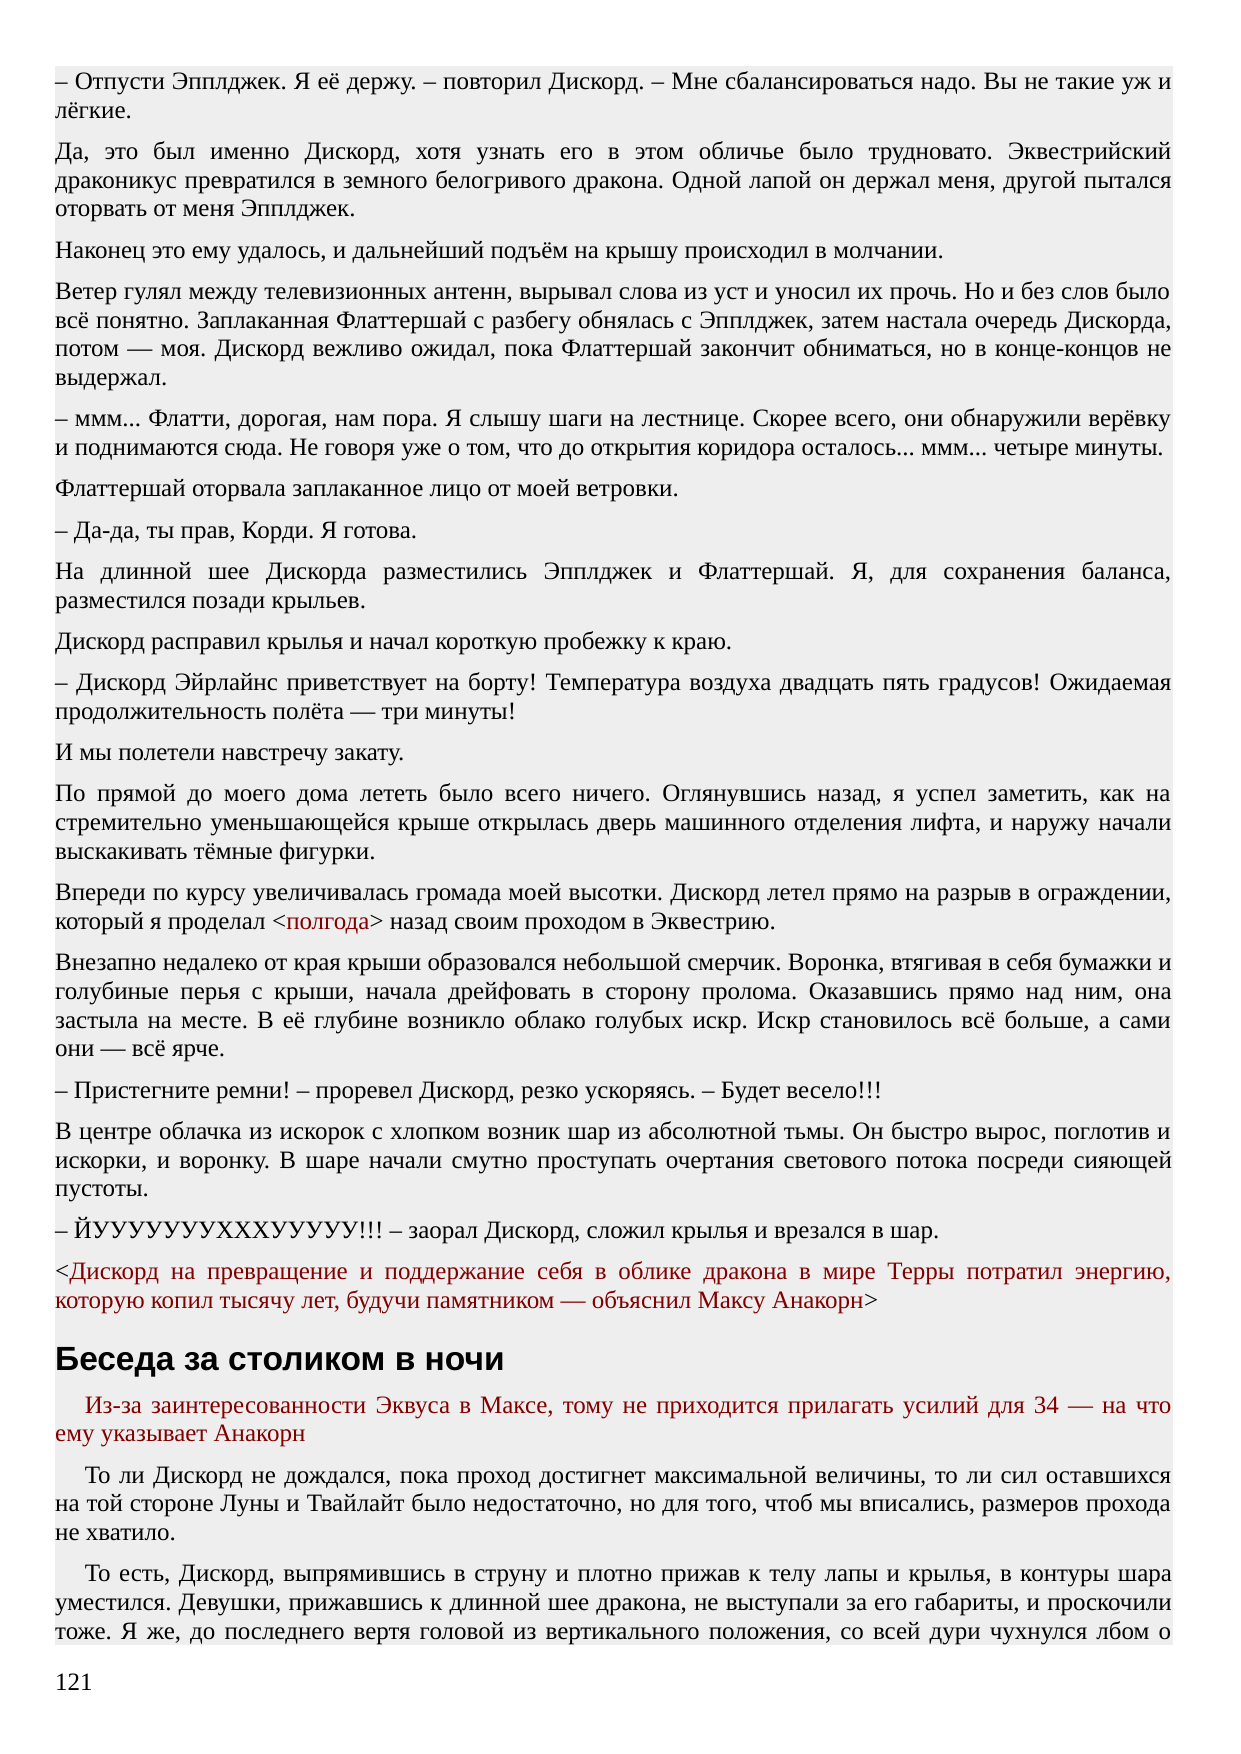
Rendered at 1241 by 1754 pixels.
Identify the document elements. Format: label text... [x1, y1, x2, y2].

text И мы полетели навстречу закату. [55, 737, 1173, 766]
text – ЙУУУУУУУХХХУУУУУ!!! – заорал Дискорд, сложил крылья и врезался в шар. [55, 1215, 1173, 1243]
text По прямой до моего дома лететь было всего ничего. Оглянувшись назад, я успел заметить, как на стремительно уменьшающейся крыше открылась дверь машинного отделения лифта, и наружу начали выскакивать тёмные фигурки. [55, 778, 1173, 865]
subtitle Беседа за столиком в ночи [55, 1338, 1173, 1377]
text То есть, Дискорд, выпрямившись в струну и плотно прижав к телу лапы и крылья, в контуры шара уместился. Девушки, прижавшись к длинной шее дракона, не выступали за его габариты, и проскочили тоже. Я же, до последнего вертя головой из вертикального положения, со всей дури чухнулся лбом о [55, 1558, 1173, 1645]
text Из-за заинтересованности Эквуса в Максе, тому не приходится прилагать усилий для 34 — на что ему указывает Анакорн [55, 1390, 1173, 1447]
text <Дискорд на превращение и поддержание себя в облике дракона в мире Терры потратил энергию, которую копил тысячу лет, будучи памятником — объяснил Максу Анакорн> [55, 1256, 1173, 1313]
text Внезапно недалеко от края крыши образовался небольшой смерчик. Воронка, втягивая в себя бумажки и голубиные перья с крыши, начала дрейфовать в сторону пролома. Оказавшись прямо над ним, она застыла на месте. В её глубине возникло облако голубых искр. Искр становилось всё больше, а сами они — всё ярче. [55, 947, 1173, 1062]
text Да, это был именно Дискорд, хотя узнать его в этом обличье было трудновато. Эквестрийский драконикус превратился в земного белогривого дракона. Одной лапой он держал меня, другой пытался оторвать от меня Эпплджек. [55, 136, 1173, 222]
text – Дискорд Эйрлайнс приветствует на борту! Температура воздуха двадцать пять градусов! Ожидаемая продолжительность полёта — три минуты! [55, 667, 1173, 725]
text – ммм... Флатти, дорогая, нам пора. Я слышу шаги на лестнице. Скорее всего, они обнаружили верёвку и поднимаются сюда. Не говоря уже о том, что до открытия коридора осталось... ммм... четыре минуты. [55, 403, 1173, 461]
text То ли Дискорд не дождался, пока проход достигнет максимальной величины, то ли сил оставшихся на той стороне Луны и Твайлайт было недостаточно, но для того, чтоб мы вписались, размеров прохода не хватило. [55, 1460, 1173, 1546]
text – Пристегните ремни! – проревел Дискорд, резко ускоряясь. – Будет весело!!! [55, 1075, 1173, 1103]
text Дискорд расправил крылья и начал короткую пробежку к краю. [55, 626, 1173, 655]
text Ветер гулял между телевизионных антенн, вырывал слова из уст и уносил их прочь. Но и без слов было всё понятно. Заплаканная Флаттершай с разбегу обнялась с Эпплджек, затем настала очередь Дискорда, потом — моя. Дискорд вежливо ожидал, пока Флаттершай закончит обниматься, но в конце-концов не выдержал. [55, 276, 1173, 391]
text В центре облачка из искорок с хлопком возник шар из абсолютной тьмы. Он быстро вырос, поглотив и искорки, и воронку. В шаре начали смутно проступать очертания светового потока посреди сияющей пустоты. [55, 1116, 1173, 1202]
text Наконец это ему удалось, и дальнейший подъём на крышу происходил в молчании. [55, 235, 1173, 263]
text Флаттершай оторвала заплаканное лицо от моей ветровки. [55, 473, 1173, 502]
text – Да-да, ты прав, Корди. Я готова. [55, 515, 1173, 543]
text – Отпусти Эпплджек. Я её держу. – повторил Дискорд. – Мне сбалансироваться надо. Вы не такие уж и лёгкие. [55, 66, 1173, 123]
text На длинной шее Дискорда разместились Эпплджек и Флаттершай. Я, для сохранения баланса, разместился позади крыльев. [55, 556, 1173, 613]
text Впереди по курсу увеличивалась громада моей высотки. Дискорд летел прямо на разрыв в ограждении, который я проделал <полгода> назад своим проходом в Эквестрию. [55, 877, 1173, 935]
